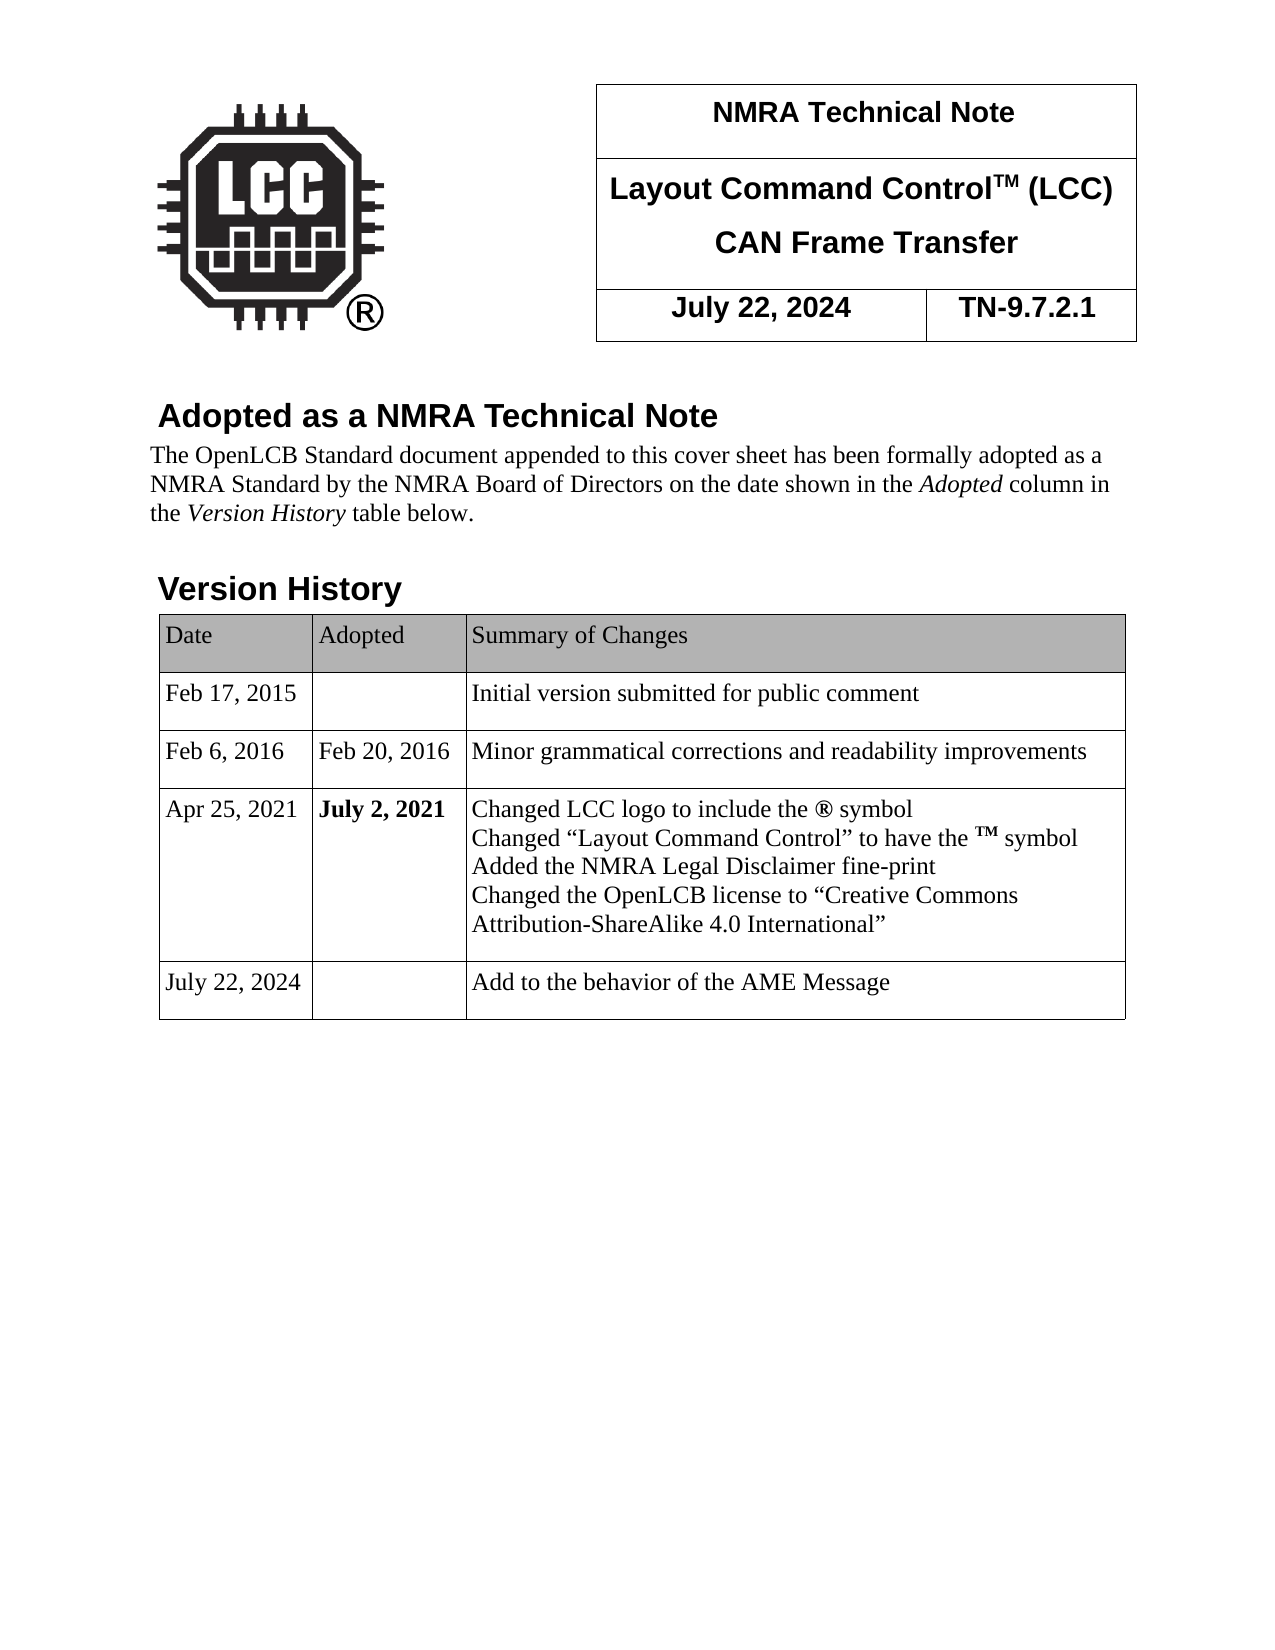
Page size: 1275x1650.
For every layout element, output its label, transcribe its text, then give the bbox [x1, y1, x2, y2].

subtitle Adopted as a NMRA Technical Note [112, 396, 1125, 434]
table_cell Feb 17, 2015 [160, 673, 312, 730]
table_cell Feb 20, 2016 [313, 731, 466, 788]
table_cell Feb 6, 2016 [160, 731, 312, 788]
table_cell Changed LCC logo to include the ® symbol Changed “Layout Command Control” to have the TM symbol Added the NMRA Legal Disclaimer fine-print Changed the OpenLCB license to “Creative Commons Attribution-ShareAlike 4.0 International” [467, 789, 1125, 961]
table_header Adopted [313, 615, 466, 672]
table_header Summary of Changes [467, 615, 1125, 672]
table_cell July 2, 2021 [313, 789, 466, 961]
table_cell July 22, 2024 [160, 962, 312, 1019]
table_cell Apr 25, 2021 [160, 789, 312, 961]
table_cell [313, 673, 466, 730]
table_cell Minor grammatical corrections and readability improvements [467, 731, 1125, 788]
table_header Date [160, 615, 312, 672]
subtitle Version History [112, 569, 1125, 608]
table_cell Initial version submitted for public comment [467, 673, 1125, 730]
picture [138, 85, 405, 347]
table_cell Add to the behavior of the AME Message [467, 962, 1125, 1019]
text The OpenLCB Standard document appended to this cover sheet has been formally adopted as a NMRA Standard by the NMRA Board of Directors on the date shown in the Adopted column in the Version History table below. [150, 440, 1125, 527]
table_cell [313, 962, 466, 1019]
